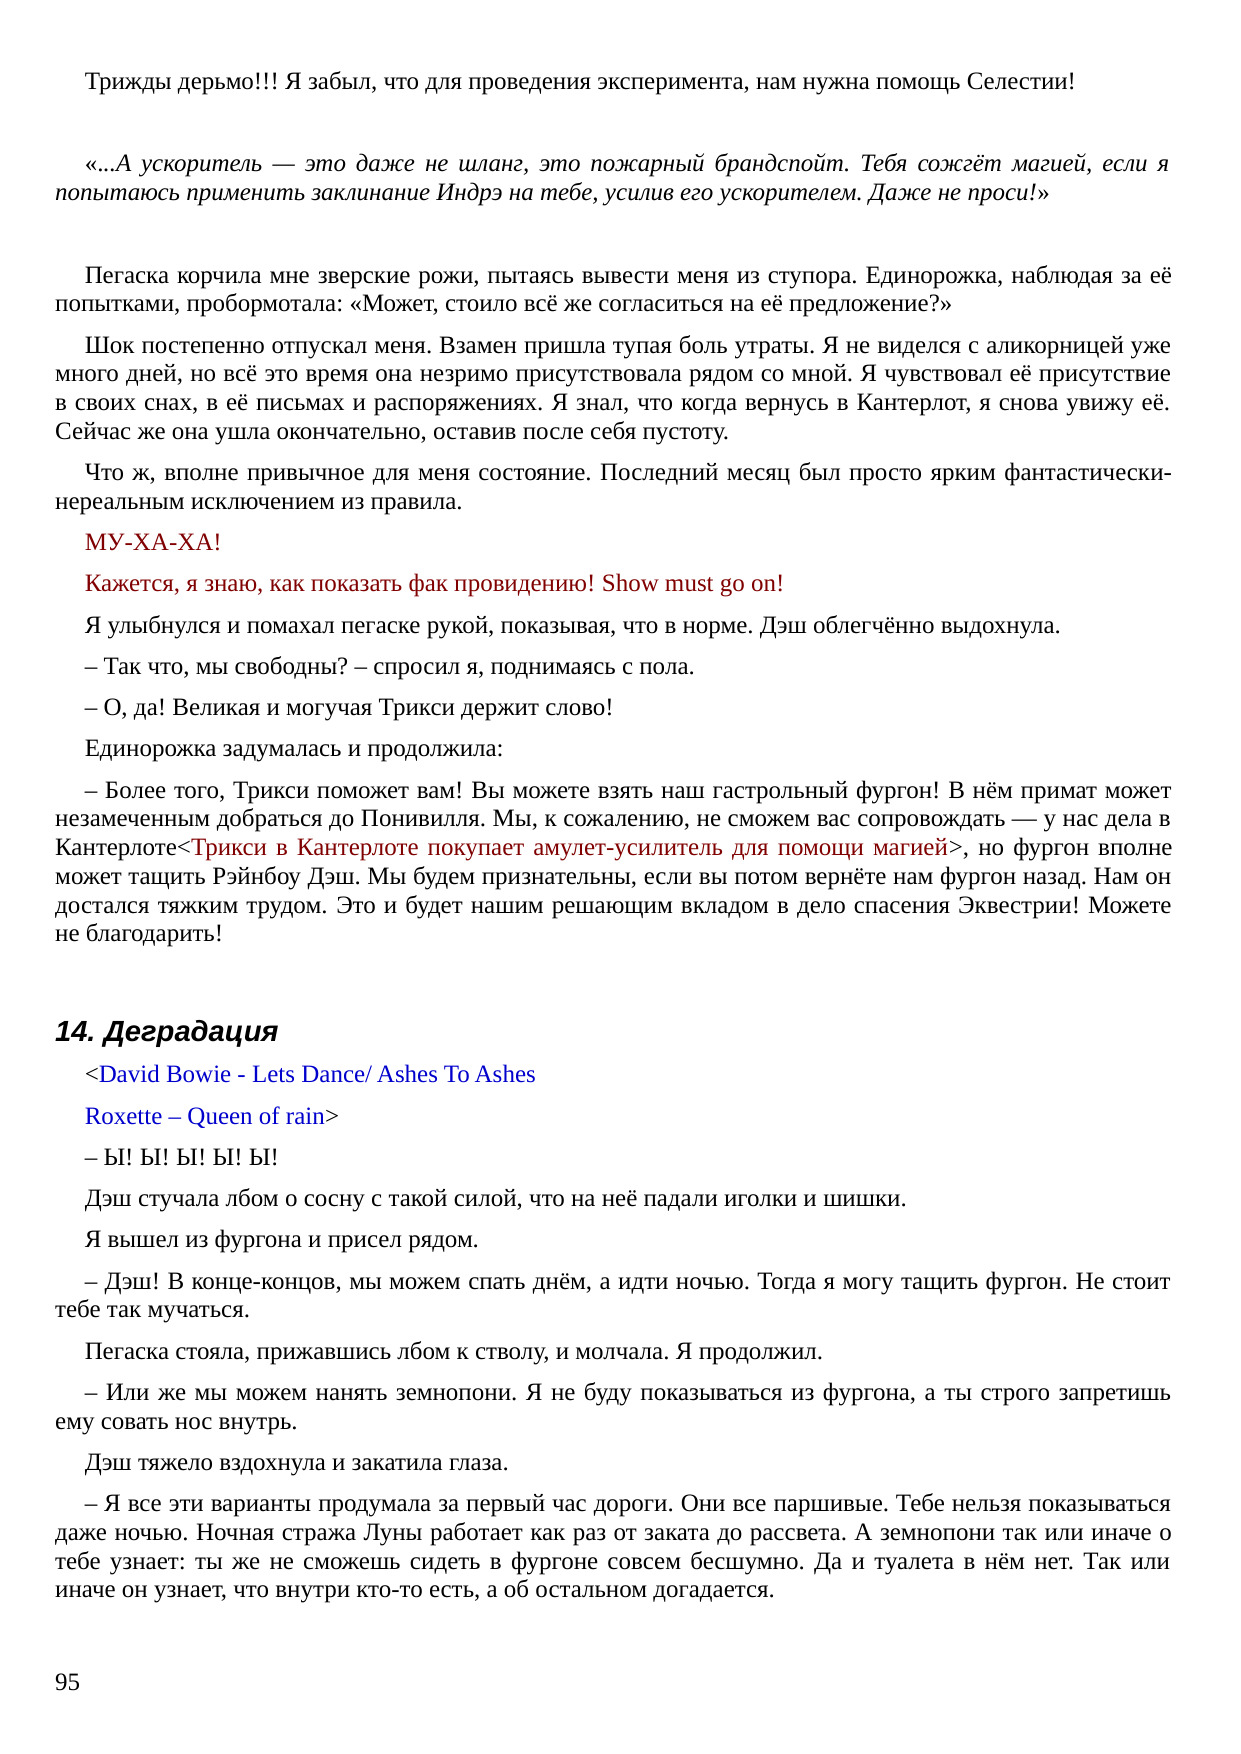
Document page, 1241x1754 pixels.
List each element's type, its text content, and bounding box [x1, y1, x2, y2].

text «...А ускоритель — это даже не шланг, это пожарный брандспойт. Тебя сожгёт магией, если я попытаюсь применить заклинание Индрэ на тебе, усилив его ускорителем. Даже не проси!» [55, 148, 1173, 206]
text – О, да! Великая и могучая Трикси держит слово! [55, 692, 1173, 721]
text Я вышел из фургона и присел рядом. [55, 1224, 1173, 1253]
text <David Bowie - Lets Dance/ Ashes To Ashes [55, 1059, 1173, 1088]
text – Ы! Ы! Ы! Ы! Ы! [55, 1142, 1173, 1171]
text Шок постепенно отпускал меня. Взамен пришла тупая боль утраты. Я не виделся с аликорницей уже много дней, но всё это время она незримо присутствовала рядом со мной. Я чувствовал её присутствие в своих снах, в её письмах и распоряжениях. Я знал, что когда вернусь в Кантерлот, я снова увижу её. Сейчас же она ушла окончательно, оставив после себя пустоту. [55, 330, 1173, 445]
text Roxette – Queen of rain> [55, 1101, 1173, 1129]
text – Или же мы можем нанять земнопони. Я не буду показываться из фургона, а ты строго запретишь ему совать нос внутрь. [55, 1377, 1173, 1434]
text Единорожка задумалась и продолжила: [55, 733, 1173, 762]
text Дэш тяжело вздохнула и закатила глаза. [55, 1447, 1173, 1476]
text – Я все эти варианты продумала за первый час дороги. Они все паршивые. Тебе нельзя показываться даже ночью. Ночная стража Луны работает как раз от заката до рассвета. А земнопони так или иначе о тебе узнает: ты же не сможешь сидеть в фургоне совсем бесшумно. Да и туалета в нём нет. Так или иначе он узнает, что внутри кто-то есть, а об остальном догадается. [55, 1488, 1173, 1603]
text Пегаска стояла, прижавшись лбом к стволу, и молчала. Я продолжил. [55, 1336, 1173, 1364]
text МУ-ХА-ХА! [55, 527, 1173, 556]
text Кажется, я знаю, как показать фак провидению! Show must go on! [55, 568, 1173, 597]
text – Так что, мы свободны? – спросил я, поднимаясь с пола. [55, 651, 1173, 680]
text Что ж, вполне привычное для меня состояние. Последний месяц был просто ярким фантастически-нереальным исключением из правила. [55, 457, 1173, 515]
subtitle 14. Деградация [55, 1013, 1173, 1047]
text Дэш стучала лбом о сосну с такой силой, что на неё падали иголки и шишки. [55, 1183, 1173, 1212]
text Я улыбнулся и помахал пегаске рукой, показывая, что в норме. Дэш облегчённо выдохнула. [55, 610, 1173, 638]
text – Дэш! В конце-концов, мы можем спать днём, а идти ночью. Тогда я могу тащить фургон. Не стоит тебе так мучаться. [55, 1266, 1173, 1323]
text – Более того, Трикси поможет вам! Вы можете взять наш гастрольный фургон! В нём примат может незамеченным добраться до Понивилля. Мы, к сожалению, не сможем вас сопровождать — у нас дела в Кантерлоте<Трикси в Кантерлоте покупает амулет-усилитель для помощи магией>, но фургон вполне может тащить Рэйнбоу Дэш. Мы будем признательны, если вы потом вернёте нам фургон назад. Нам он достался тяжким трудом. Это и будет нашим решающим вкладом в дело спасения Эквестрии! Можете не благодарить! [55, 775, 1173, 947]
text Трижды дерьмо!!! Я забыл, что для проведения эксперимента, нам нужна помощь Селестии! [55, 66, 1173, 95]
text Пегаска корчила мне зверские рожи, пытаясь вывести меня из ступора. Единорожка, наблюдая за её попытками, пробормотала: «Может, стоило всё же согласиться на её предложение?» [55, 260, 1173, 317]
